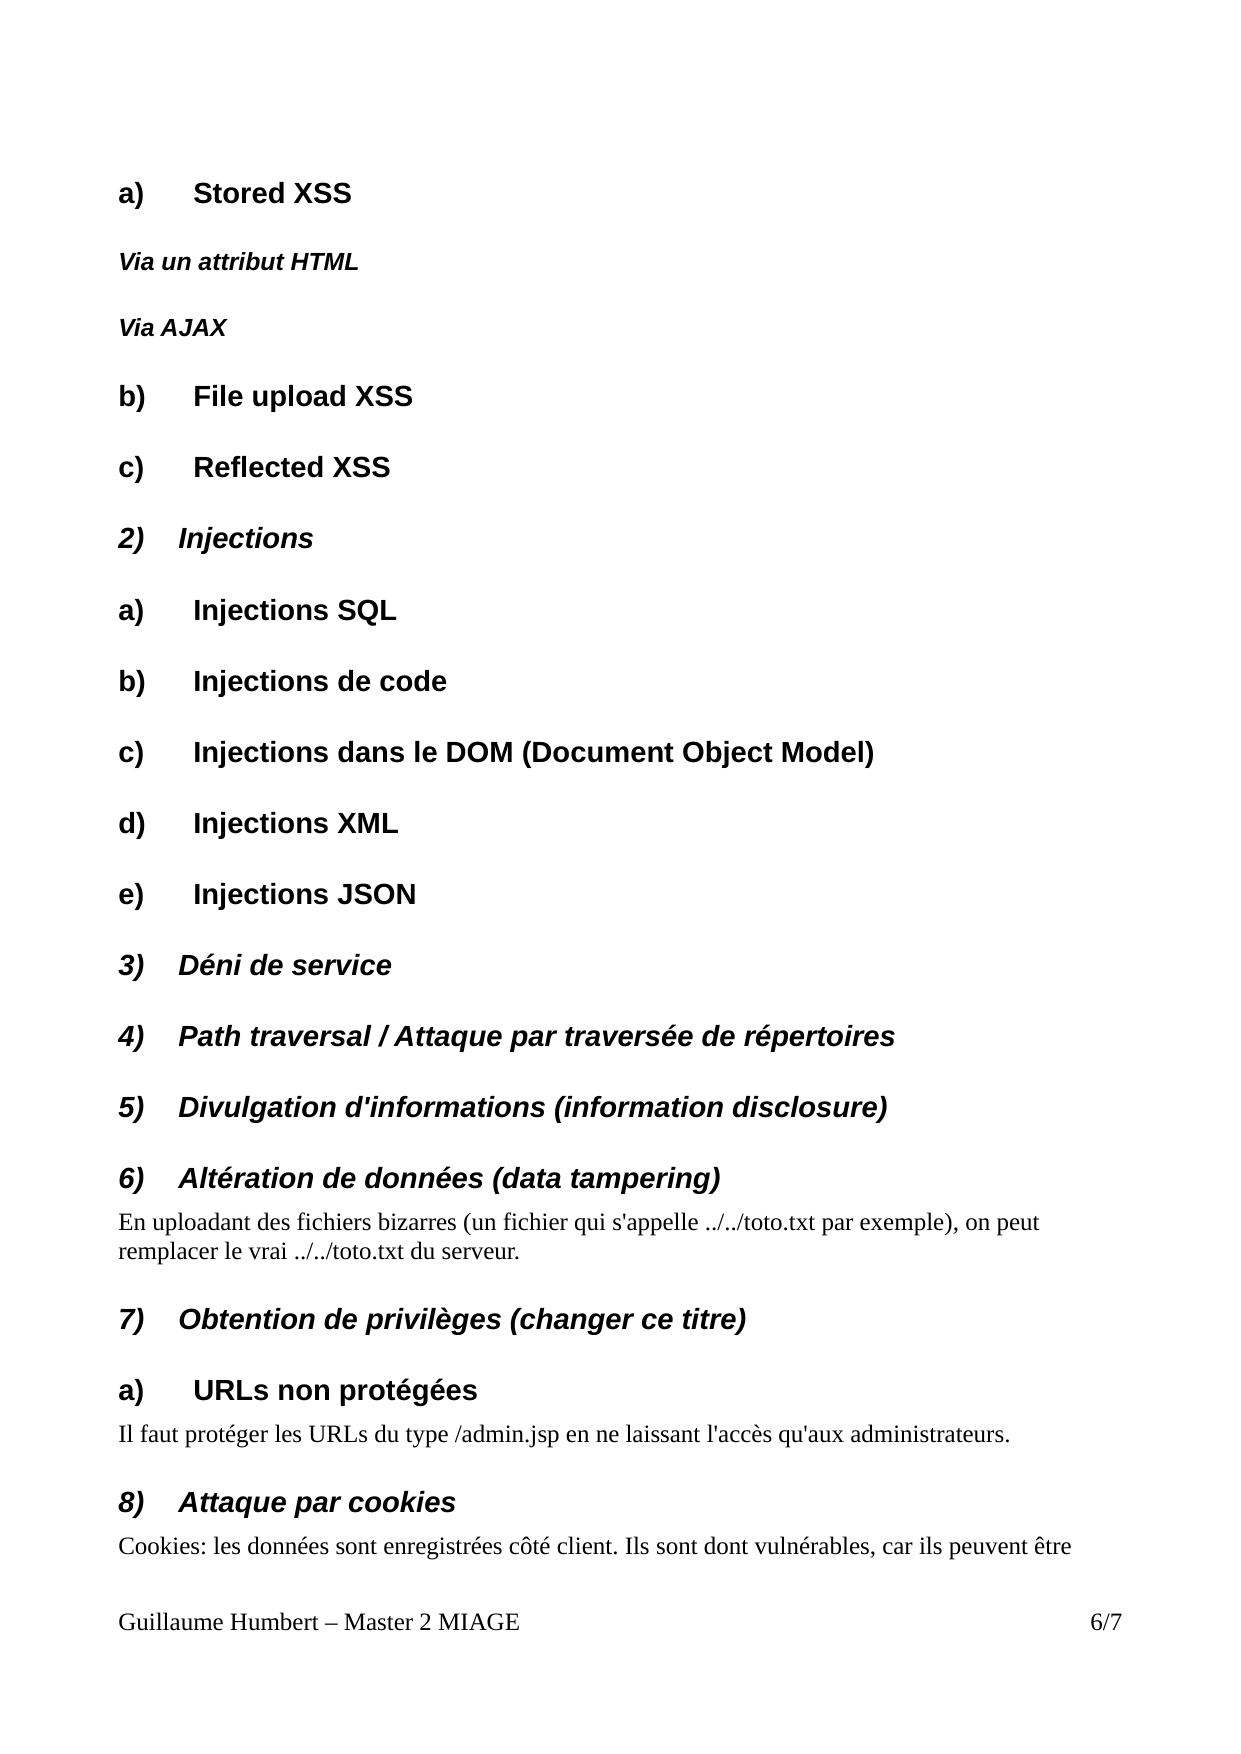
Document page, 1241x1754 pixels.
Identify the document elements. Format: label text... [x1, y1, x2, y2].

text Cookies: les données sont enregistrées côté client. Ils sont dont vulnérables, car ils peuvent être [118, 1531, 1122, 1560]
subtitle Altération de données (data tampering) [118, 1161, 1122, 1194]
subtitle Stored XSS [118, 176, 1122, 210]
subtitle Path traversal / Attaque par traversée de répertoires [118, 1019, 1122, 1052]
subtitle Injections de code [118, 664, 1122, 697]
subtitle Via AJAX [118, 313, 1122, 342]
subtitle Déni de service [118, 948, 1122, 981]
subtitle Injections [118, 522, 1122, 555]
subtitle Obtention de privilèges (changer ce titre) [118, 1302, 1122, 1336]
subtitle Reflected XSS [118, 451, 1122, 484]
text En uploadant des fichiers bizarres (un fichier qui s'appelle ../../toto.txt par exemple), on peut remplacer le vrai ../../toto.txt du serveur. [118, 1207, 1122, 1264]
subtitle Injections SQL [118, 593, 1122, 626]
subtitle File upload XSS [118, 379, 1122, 413]
subtitle Attaque par cookies [118, 1485, 1122, 1519]
subtitle Divulgation d'informations (information disclosure) [118, 1090, 1122, 1123]
subtitle Injections XML [118, 806, 1122, 839]
subtitle Injections dans le DOM (Document Object Model) [118, 735, 1122, 768]
subtitle Via un attribut HTML [118, 247, 1122, 276]
text Il faut protéger les URLs du type /admin.jsp en ne laissant l'accès qu'aux administrateurs. [118, 1419, 1122, 1448]
subtitle URLs non protégées [118, 1373, 1122, 1407]
subtitle Injections JSON [118, 877, 1122, 910]
